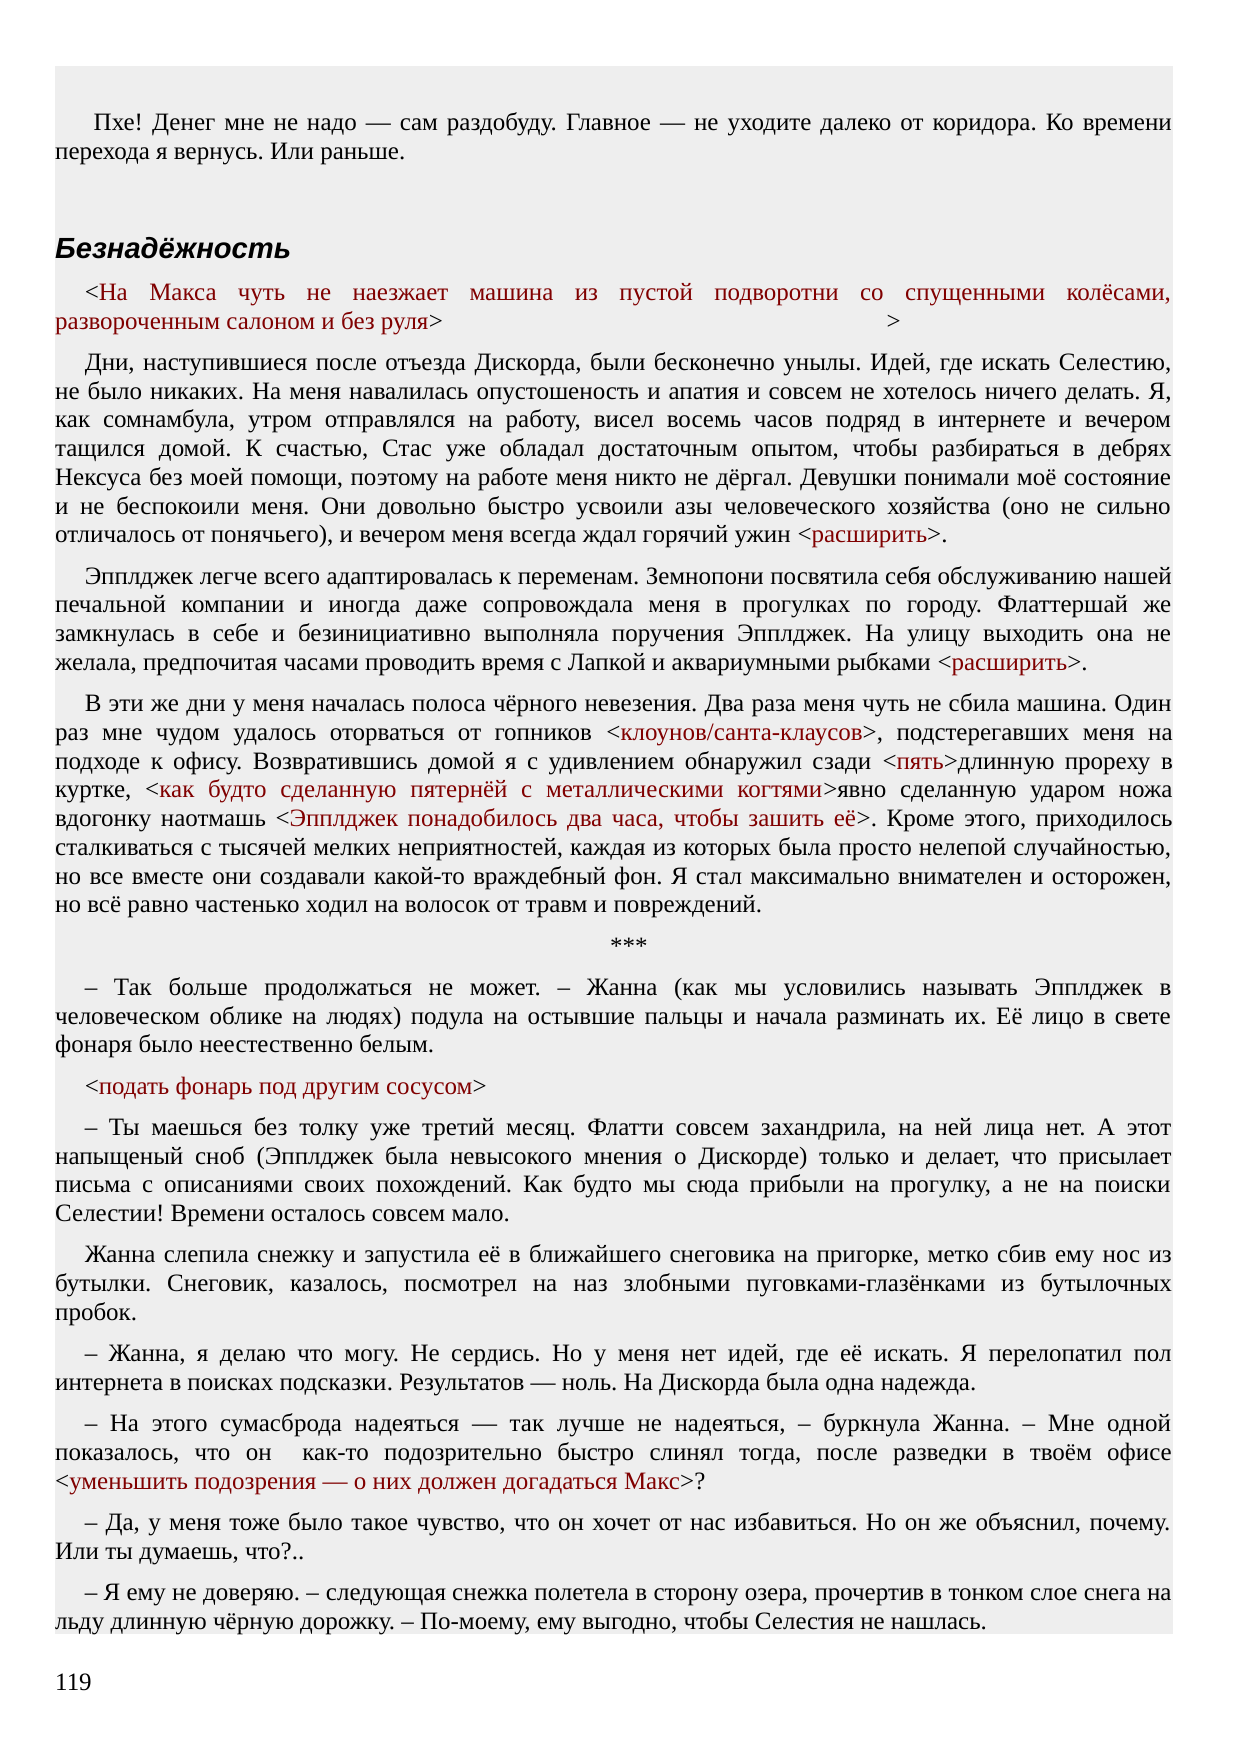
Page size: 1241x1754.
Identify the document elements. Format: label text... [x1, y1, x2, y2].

text Жанна слепила снежку и запустила её в ближайшего снеговика на пригорке, метко сбив ему нос из бутылки. Снеговик, казалось, посмотрел на наз злобными пуговками-глазёнками из бутылочных пробок. [55, 1239, 1173, 1326]
text В эти же дни у меня началась полоса чёрного невезения. Два раза меня чуть не сбила машина. Один раз мне чудом удалось оторваться от гопников <клоунов/санта-клаусов>, подстерегавших меня на подходе к офису. Возвратившись домой я с удивлением обнаружил сзади <пять>длинную прореху в куртке, <как будто сделанную пятернёй с металлическими когтями>явно сделанную ударом ножа вдогонку наотмашь <Эпплджек понадобилось два часа, чтобы зашить её>. Кроме этого, приходилось сталкиваться с тысячей мелких неприятностей, каждая из которых была просто нелепой случайностью, но все вместе они создавали какой-то враждебный фон. Я стал максимально внимателен и осторожен, но всё равно частенько ходил на волосок от травм и повреждений. [55, 688, 1173, 918]
text – Да, у меня тоже было такое чувство, что он хочет от нас избавиться. Но он же объяснил, почему. Или ты думаешь, что?.. [55, 1507, 1173, 1564]
text *** [55, 931, 1173, 959]
text Дни, наступившиеся после отъезда Дискорда, были бесконечно унылы. Идей, где искать Селестию, не было никаких. На меня навалилась опустошеность и апатия и совсем не хотелось ничего делать. Я, как сомнамбула, утром отправлялся на работу, висел восемь часов подряд в интернете и вечером тащился домой. К счастью, Стас уже обладал достаточным опытом, чтобы разбираться в дебрях Нексуса без моей помощи, поэтому на работе меня никто не дёргал. Девушки понимали моё состояние и не беспокоили меня. Они довольно быстро усвоили азы человеческого хозяйства (оно не сильно отличалось от понячьего), и вечером меня всегда ждал горячий ужин <расширить>. [55, 347, 1173, 548]
text <На Макса чуть не наезжает машина из пустой подворотни со спущенными колёсами, развороченным салоном и без руля> > [55, 277, 1173, 334]
text – Ты маешься без толку уже третий месяц. Флатти совсем захандрила, на ней лица нет. А этот напыщеный сноб (Эпплджек была невысокого мнения о Дискорде) только и делает, что присылает письма с описаниями своих похождений. Как будто мы сюда прибыли на прогулку, а не на поиски Селестии! Времени осталось совсем мало. [55, 1112, 1173, 1227]
text – Жанна, я делаю что могу. Не сердись. Но у меня нет идей, где её искать. Я перелопатил пол интернета в поисках подсказки. Результатов — ноль. На Дискорда была одна надежда. [55, 1338, 1173, 1396]
text <подать фонарь под другим сосусом> [55, 1071, 1173, 1099]
text – На этого сумасброда надеяться — так лучше не надеяться, – буркнула Жанна. – Мне одной показалось, что он как-то подозрительно быстро слинял тогда, после разведки в твоём офисе <уменьшить подозрения — о них должен догадаться Макс>? [55, 1408, 1173, 1494]
text – Так больше продолжаться не может. – Жанна (как мы условились называть Эпплджек в человеческом облике на людях) подула на остывшие пальцы и начала разминать их. Её лицо в свете фонаря было неестественно белым. [55, 972, 1173, 1058]
text – Я ему не доверяю. – следующая снежка полетела в сторону озера, прочертив в тонком слое снега на льду длинную чёрную дорожку. – По-моему, ему выгодно, чтобы Селестия не нашлась. [55, 1577, 1173, 1634]
text Эпплджек легче всего адаптировалась к переменам. Земнопони посвятила себя обслуживанию нашей печальной компании и иногда даже сопровождала меня в прогулках по городу. Флаттершай же замкнулась в себе и безинициативно выполняла поручения Эпплджек. На улицу выходить она не желала, предпочитая часами проводить время с Лапкой и аквариумными рыбками <расширить>. [55, 561, 1173, 676]
subtitle Безнадёжность [55, 231, 1173, 264]
text Пхе! Денег мне не надо — сам раздобуду. Главное — не уходите далеко от коридора. Ко времени перехода я вернусь. Или раньше. [55, 107, 1173, 165]
